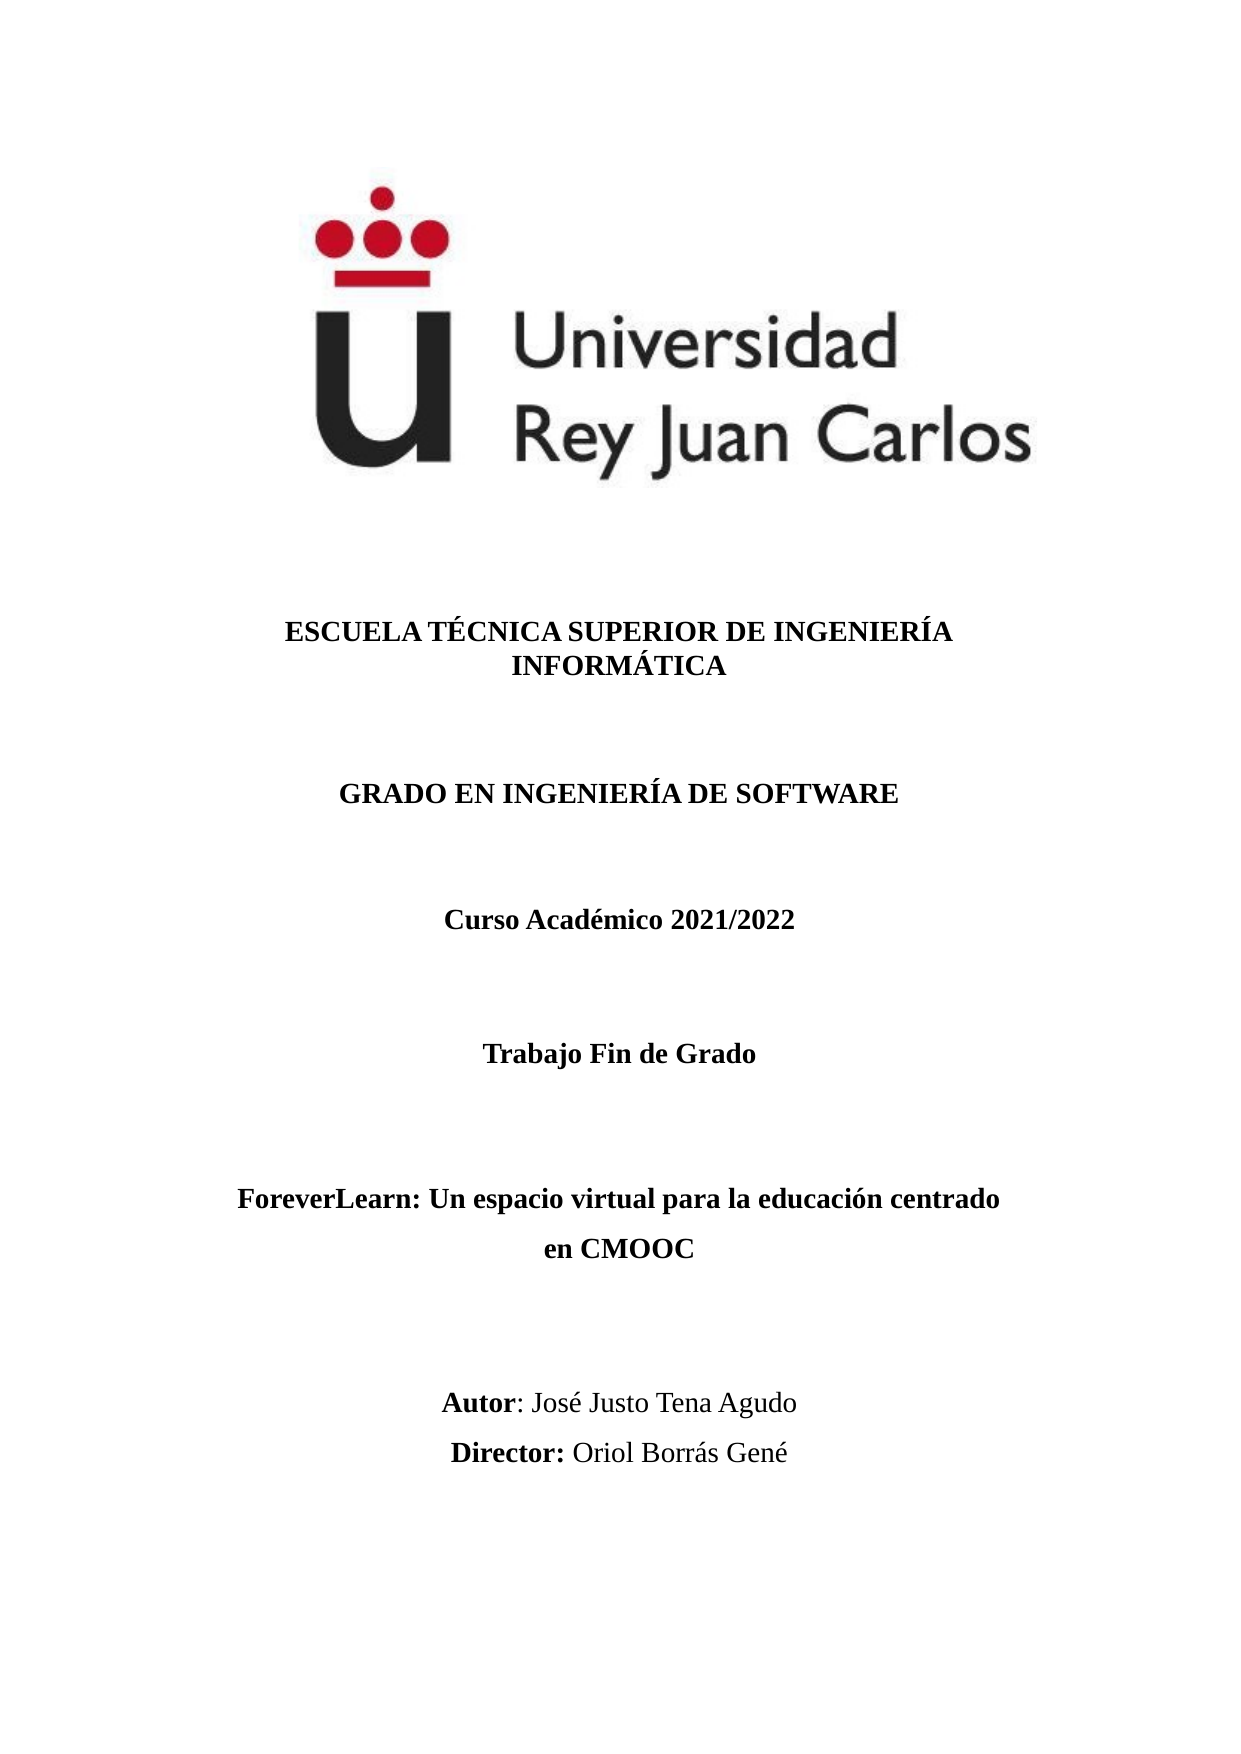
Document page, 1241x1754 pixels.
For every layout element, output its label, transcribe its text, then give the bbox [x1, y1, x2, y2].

text Autor: José Justo Tena Agudo [222, 1385, 1017, 1419]
subtitle ESCUELA TÉCNICA SUPERIOR DE INGENIERÍA INFORMÁTICA [222, 614, 1016, 681]
text Director: Oriol Borrás Gené [222, 1436, 1017, 1469]
text ForeverLearn: Un espacio virtual para la educación centrado en CMOOC [235, 1181, 1002, 1265]
text GRADO EN INGENIERÍA DE SOFTWARE [222, 776, 1016, 810]
text Curso Académico 2021/2022 [222, 902, 1017, 935]
picture [298, 167, 1038, 488]
text Trabajo Fin de Grado [222, 1036, 1017, 1069]
